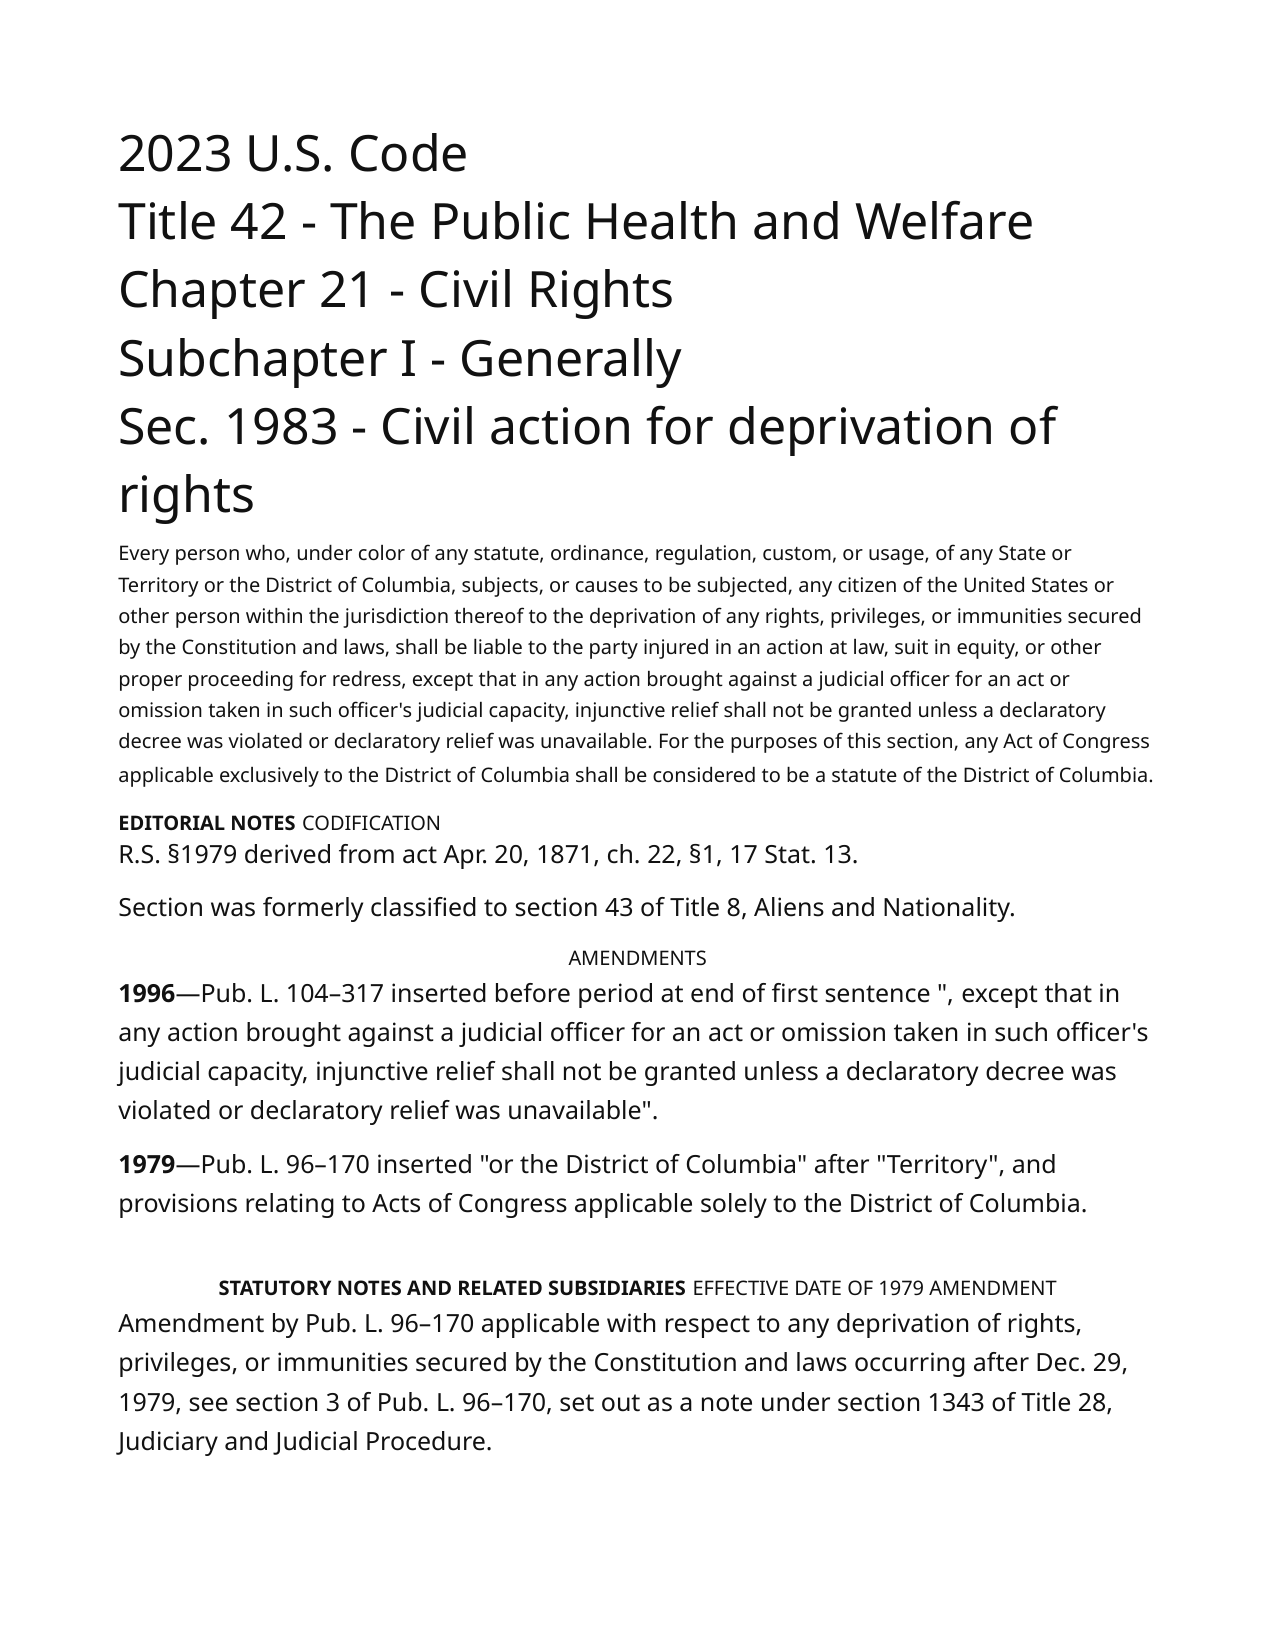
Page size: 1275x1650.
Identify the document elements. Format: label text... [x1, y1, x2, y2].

text STATUTORY NOTES AND RELATED SUBSIDIARIES EFFECTIVE DATE OF 1979 AMENDMENT [118, 1239, 1157, 1301]
text Section was formerly classified to section 43 of Title 8, Aliens and Nationality. [118, 890, 1157, 924]
text Amendment by Pub. L. 96–170 applicable with respect to any deprivation of rights, privileges, or immunities secured by the Constitution and laws occurring after Dec. 29, 1979, see section 3 of Pub. L. 96–170, set out as a note under section 1343 of Title 28, Judiciary and Judicial Procedure. [118, 1306, 1157, 1457]
text AMENDMENTS [118, 944, 1157, 971]
text 1979—Pub. L. 96–170 inserted "or the District of Columbia" after "Territory", and provisions relating to Acts of Congress applicable solely to the District of Columbia. [118, 1146, 1157, 1220]
text Every person who, under color of any statute, ordinance, regulation, custom, or usage, of any State or Territory or the District of Columbia, subjects, or causes to be subjected, any citizen of the United States or other person within the jurisdiction thereof to the deprivation of any rights, privileges, or immunities secured by the Constitution and laws, shall be liable to the party injured in an action at law, suit in equity, or other proper proceeding for redress, except that in any action brought against a judicial officer for an act or omission taken in such officer's judicial capacity, injunctive relief shall not be granted unless a declaratory decree was violated or declaratory relief was unavailable. For the purposes of this section, any Act of Congress applicable exclusively to the District of Columbia shall be considered to be a statute of the District of Columbia. [118, 539, 1157, 788]
text 1996—Pub. L. 104–317 inserted before period at end of first sentence ", except that in any action brought against a judicial officer for an act or omission taken in such officer's judicial capacity, injunctive relief shall not be granted unless a declaratory decree was violated or declaratory relief was unavailable". [118, 975, 1157, 1127]
text EDITORIAL NOTES CODIFICATION [118, 807, 1157, 836]
text R.S. §1979 derived from act Apr. 20, 1871, ch. 22, §1, 17 Stat. 13. [118, 836, 1157, 870]
subtitle 2023 U.S. Code Title 42 - The Public Health and Welfare Chapter 21 - Civil Rights Subchapter I - Generally Sec. 1983 - Civil action for deprivation of rights [118, 118, 1157, 527]
